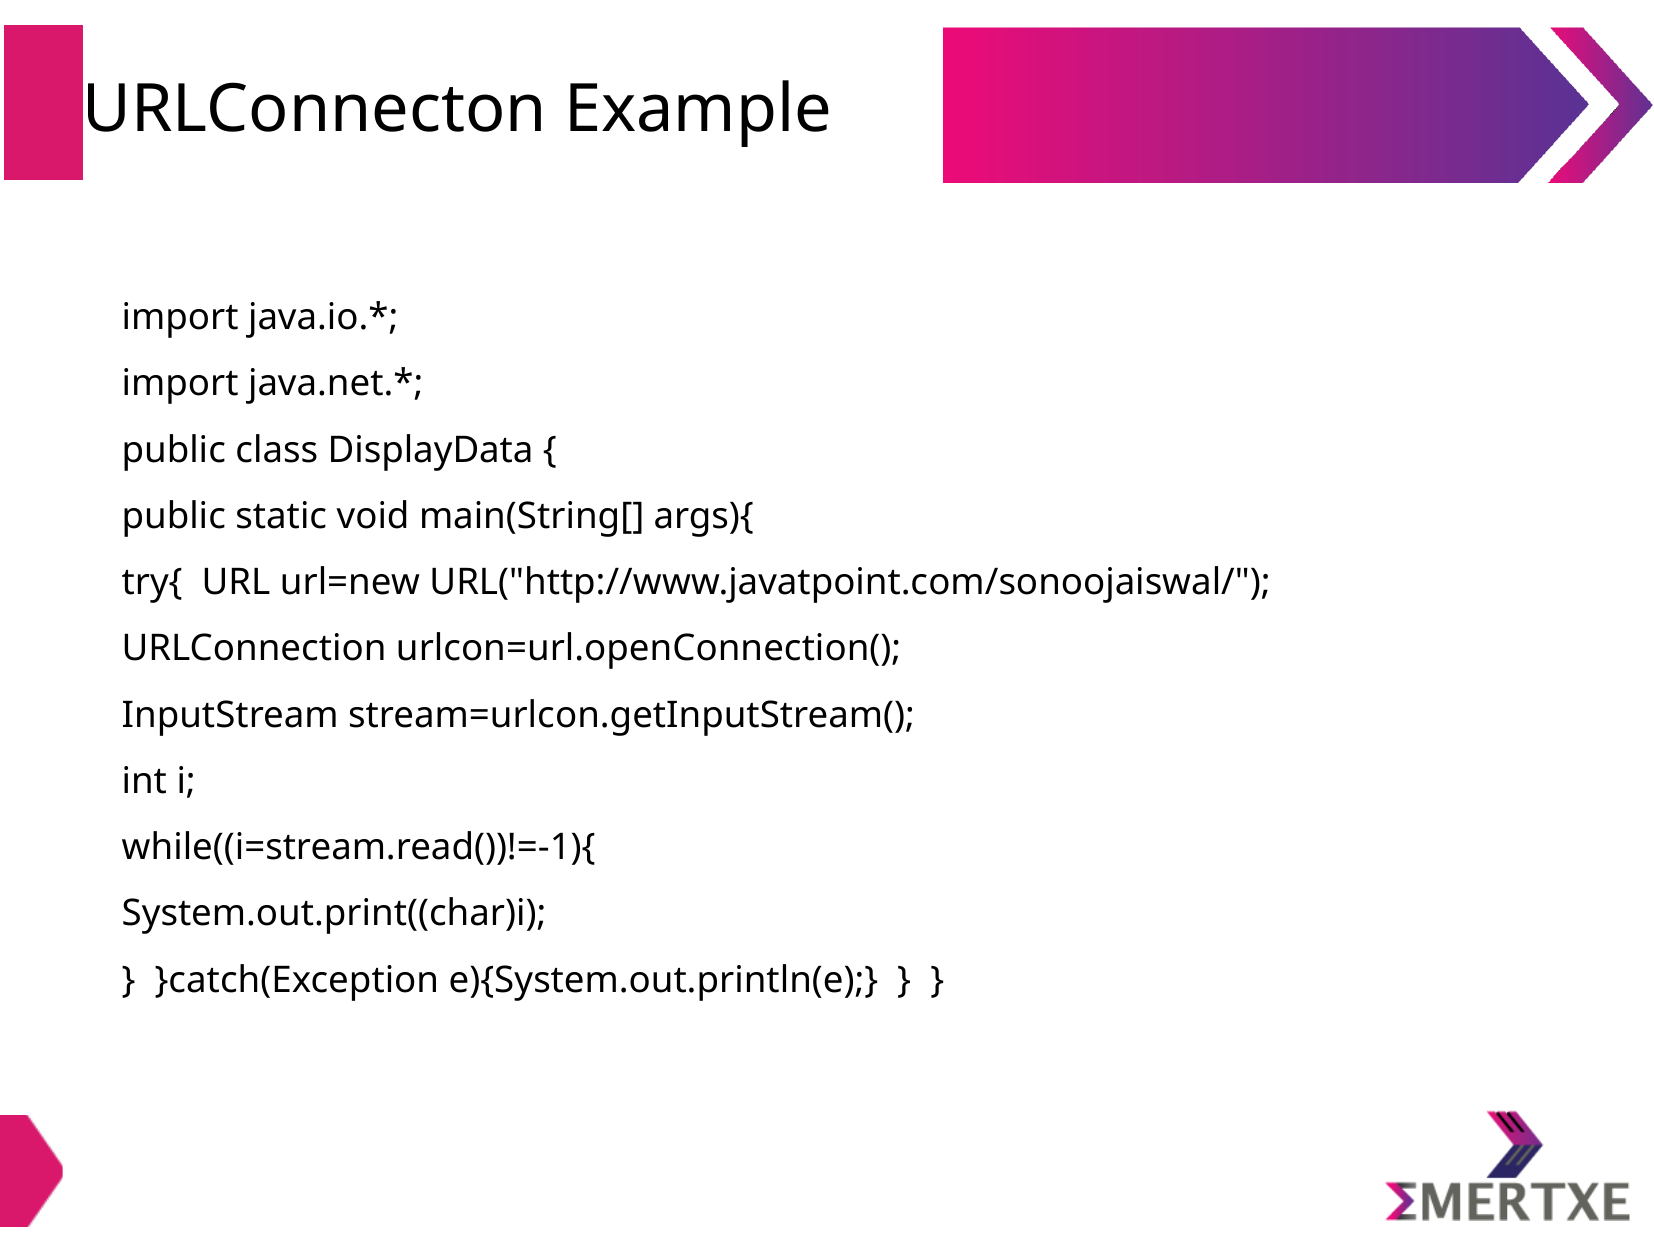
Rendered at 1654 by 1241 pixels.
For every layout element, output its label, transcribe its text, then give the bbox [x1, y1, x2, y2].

picture [1571, 27, 1653, 183]
list import java.io.*; import java.net.*; public class DisplayData { public static void main(String[] args){ try{ URL url=new URL("http://www.javatpoint.com/sonoojaiswal/"); URLConnection urlcon=url.openConnection(); InputStream stream=urlcon.getInputStream(); int i; while((i=stream.read())!=-1){ System.out.print((char)i); } }catch(Exception e){System.out.println(e);} } } [82, 290, 1571, 1010]
title URLConnecton Example [82, 2, 1571, 210]
picture [1385, 1107, 1631, 1221]
